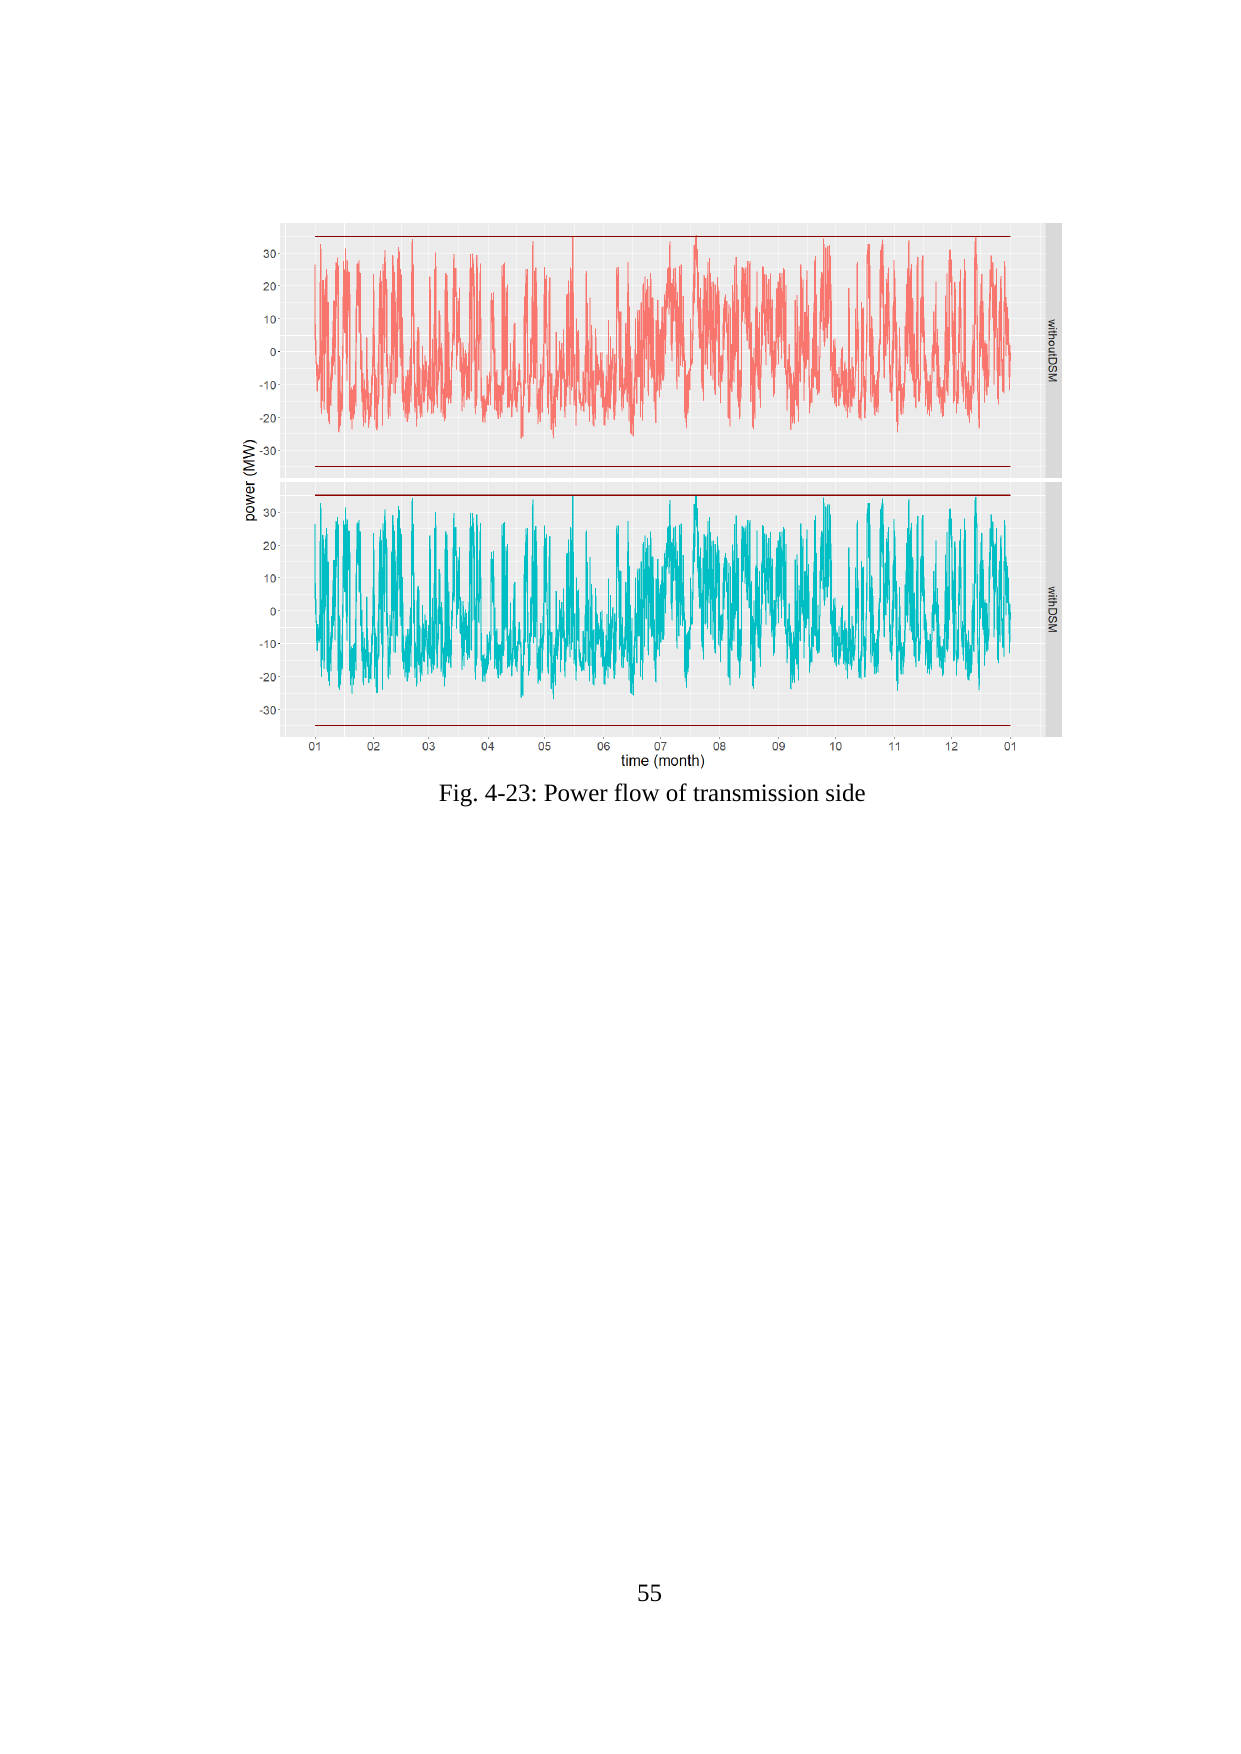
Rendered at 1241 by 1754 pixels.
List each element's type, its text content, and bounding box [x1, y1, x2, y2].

picture [238, 219, 1066, 771]
text Fig. 4-23: Power flow of transmission side [236, 771, 1068, 807]
